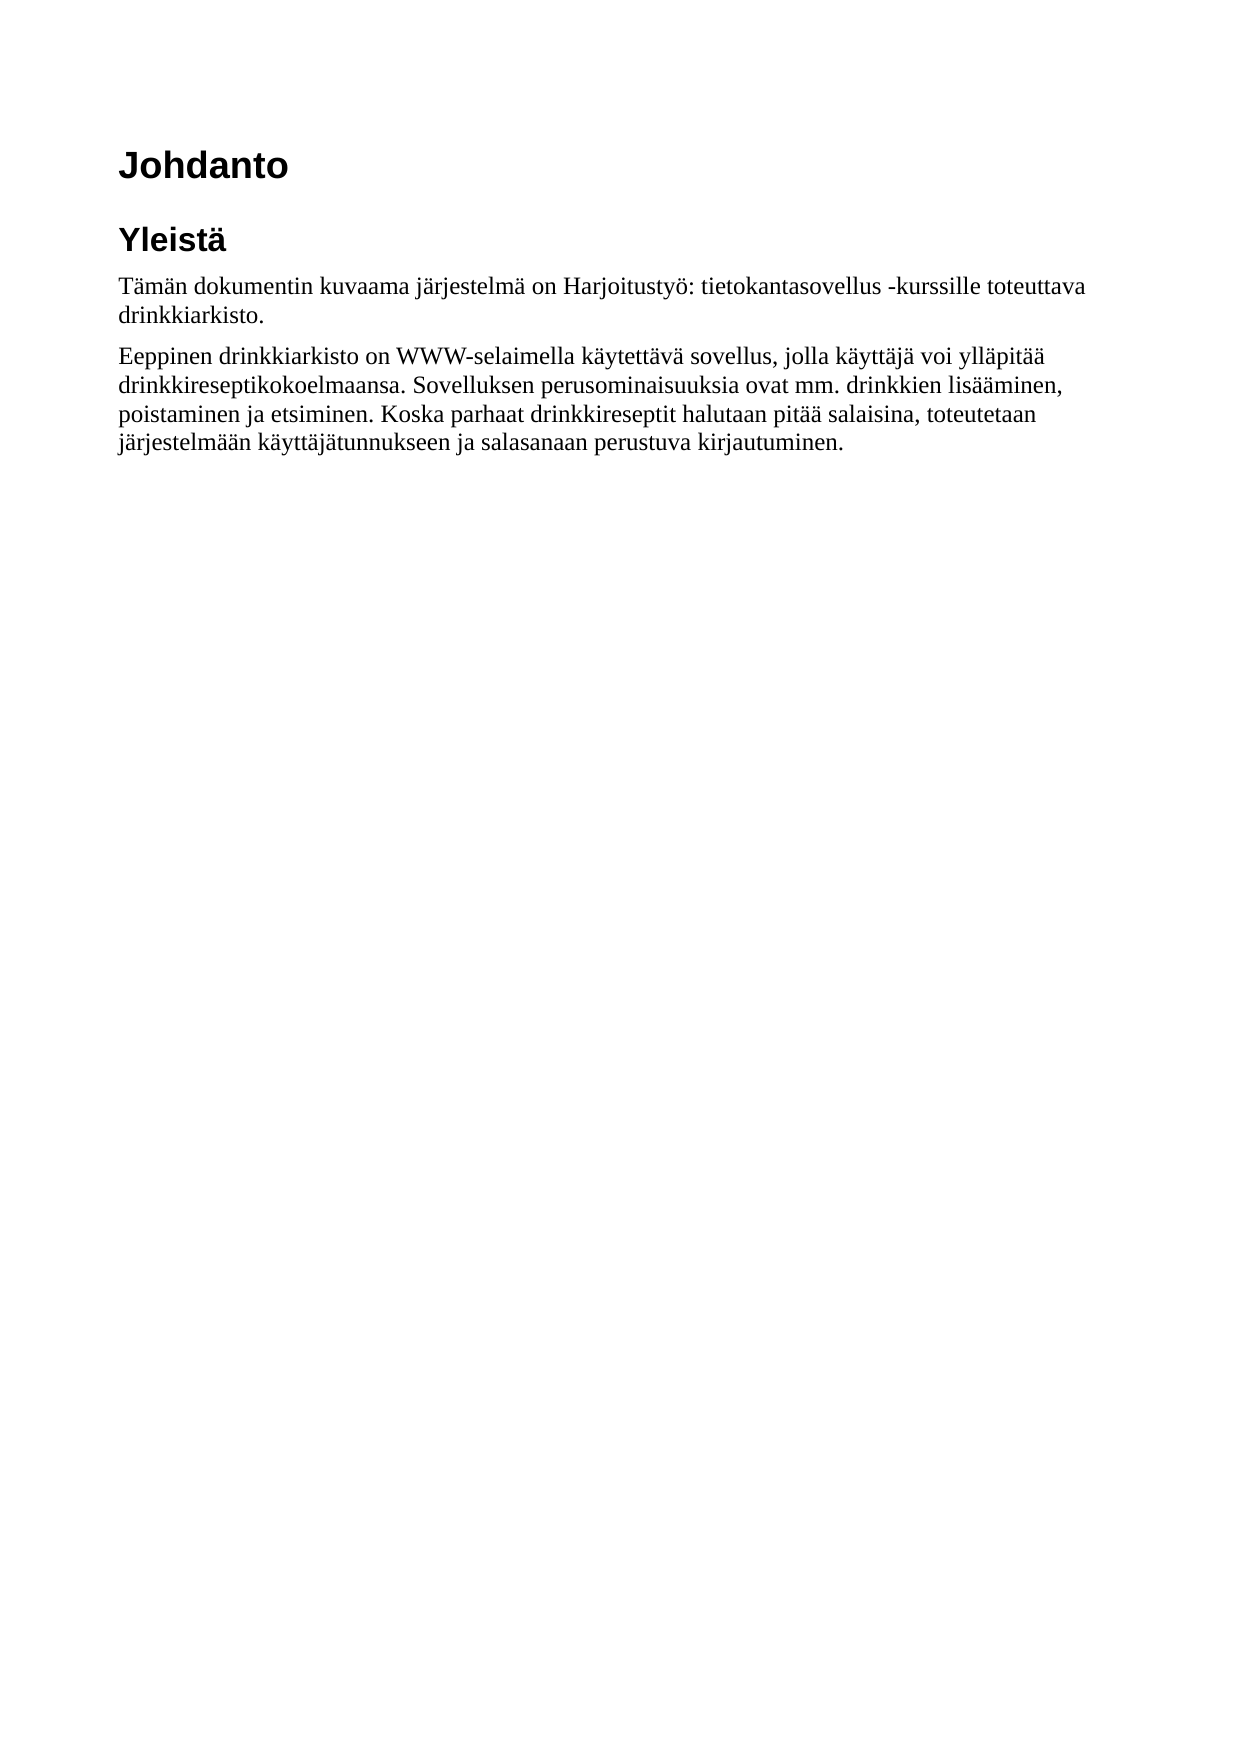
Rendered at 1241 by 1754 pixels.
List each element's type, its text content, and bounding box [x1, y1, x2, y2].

subtitle Johdanto [118, 143, 1122, 187]
subtitle Yleistä [118, 220, 1122, 259]
text Eeppinen drinkkiarkisto on WWW-selaimella käytettävä sovellus, jolla käyttäjä voi ylläpitää drinkkireseptikokoelmaansa. Sovelluksen perusominaisuuksia ovat mm. drinkkien lisääminen, poistaminen ja etsiminen. Koska parhaat drinkkireseptit halutaan pitää salaisina, toteutetaan järjestelmään käyttäjätunnukseen ja salasanaan perustuva kirjautuminen. [118, 341, 1122, 456]
text Tämän dokumentin kuvaama järjestelmä on Harjoitustyö: tietokantasovellus -kurssille toteuttava drinkkiarkisto. [118, 271, 1122, 329]
